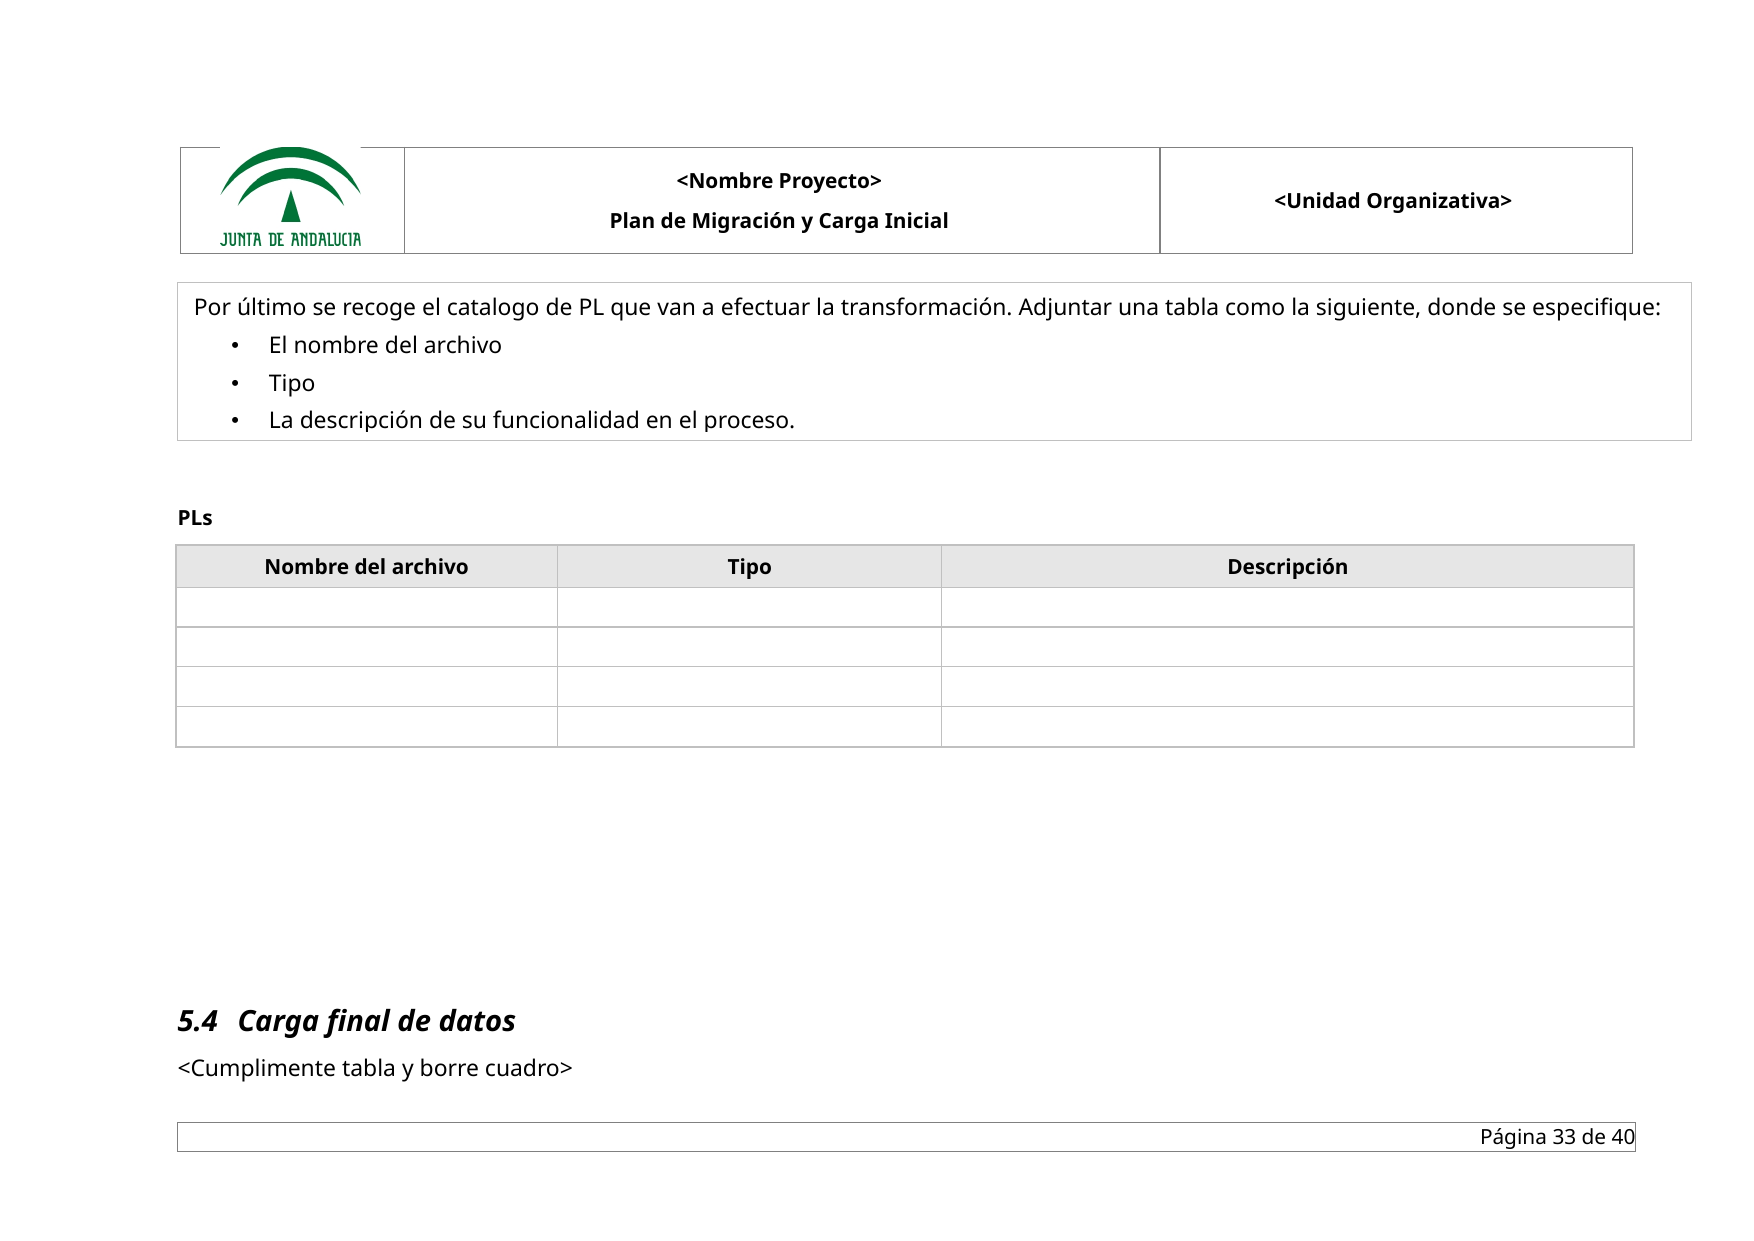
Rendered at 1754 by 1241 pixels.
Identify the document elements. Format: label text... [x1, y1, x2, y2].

text PLs [177, 503, 1636, 532]
table_cell [942, 628, 1633, 666]
table_header Descripción [942, 546, 1633, 587]
table_header Tipo [558, 546, 941, 587]
table_cell [177, 628, 557, 666]
text <Cumplimente tabla y borre cuadro> [177, 1052, 1636, 1083]
table_cell [942, 707, 1633, 746]
table_cell [177, 707, 557, 746]
table_cell [177, 588, 557, 626]
table_cell [558, 707, 941, 746]
text Por último se recoge el catalogo de PL que van a efectuar la transformación. Adjuntar una tabla como la siguiente, donde se especifique: [194, 291, 1676, 322]
table_cell [558, 588, 941, 626]
subtitle Carga final de datos [177, 1000, 1636, 1039]
table_cell [558, 628, 941, 666]
table_cell [942, 667, 1633, 706]
table_header Nombre del archivo [177, 546, 557, 587]
list La descripción de su funcionalidad en el proceso. [231, 404, 1676, 432]
table_cell [558, 667, 941, 706]
list Tipo [231, 366, 1676, 398]
list El nombre del archivo [231, 329, 1676, 360]
table_cell [942, 588, 1633, 626]
table_cell [177, 667, 557, 706]
